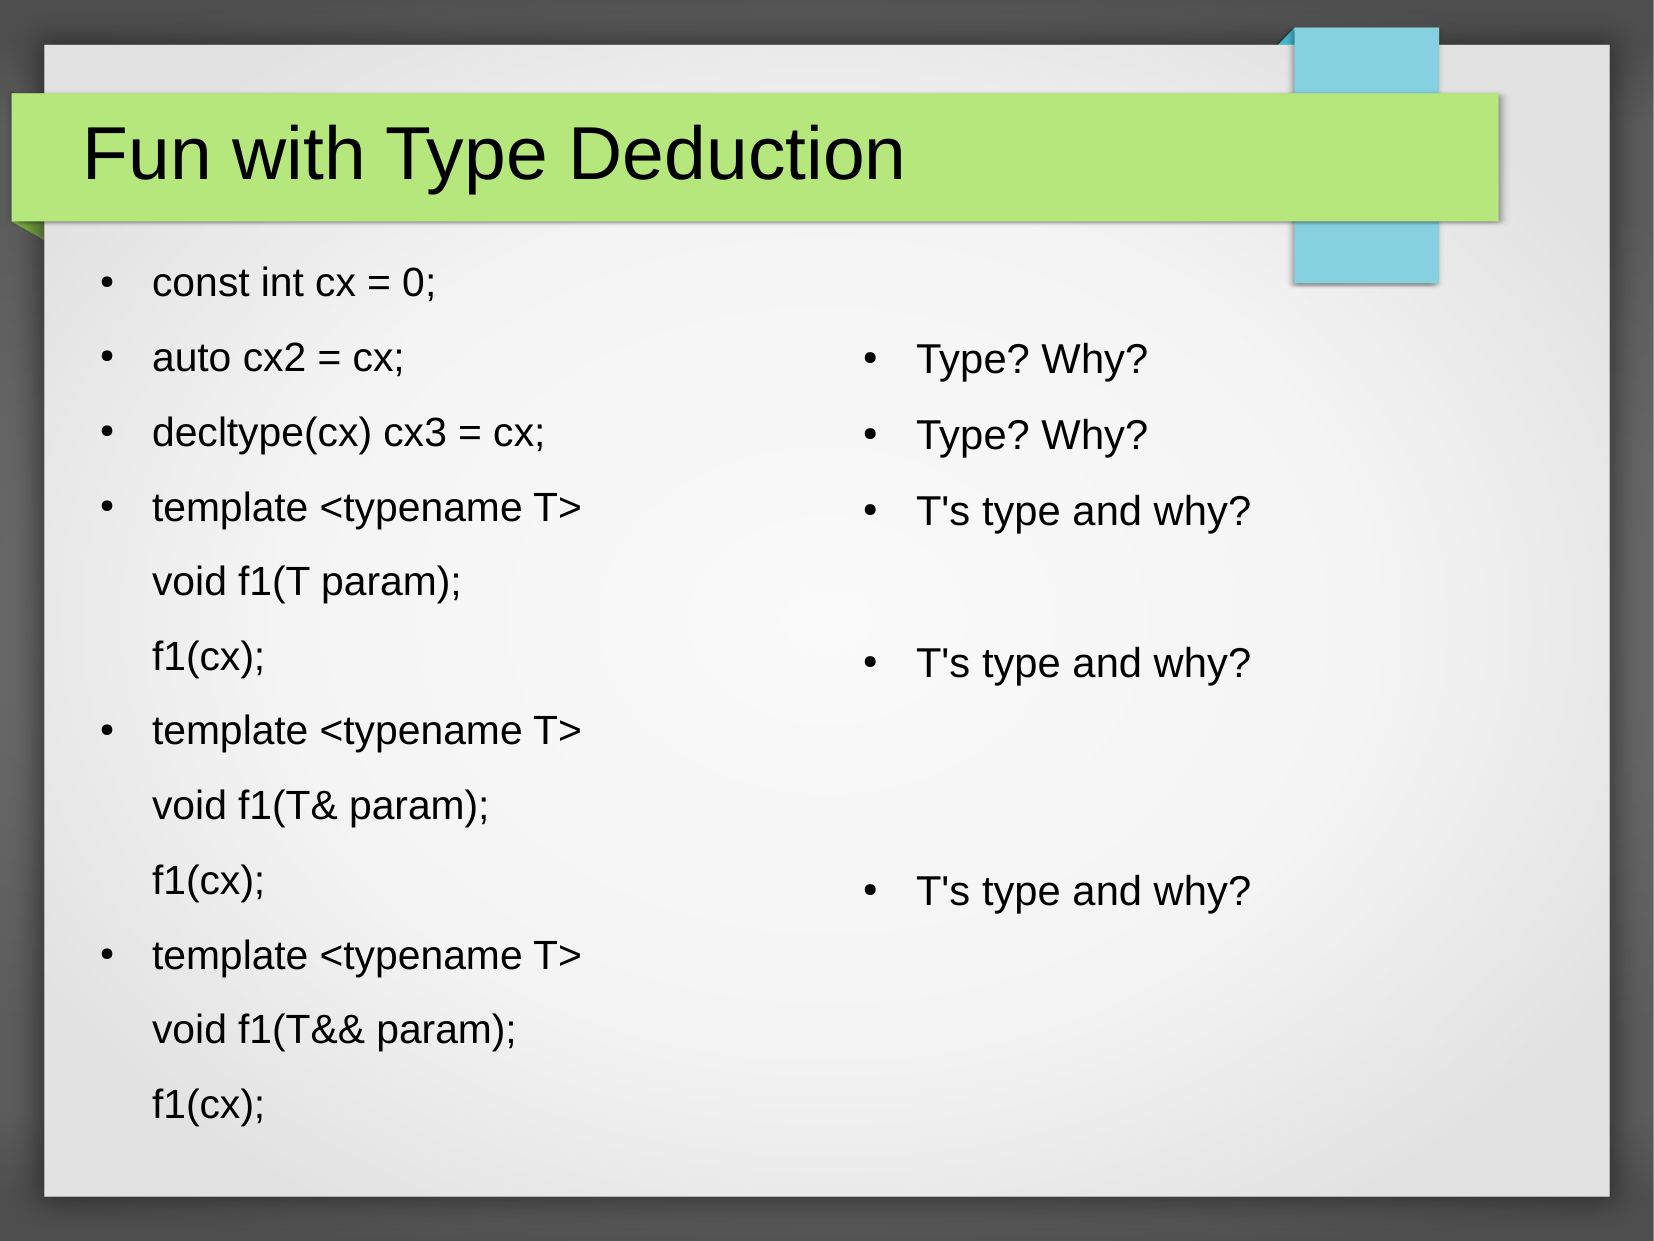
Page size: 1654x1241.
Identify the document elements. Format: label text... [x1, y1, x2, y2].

title Fun with Type Deduction [82, 94, 1264, 213]
list Type? Why? Type? Why? T's type and why? T's type and why? T's type and why? [845, 259, 1572, 1130]
list const int cx = 0; auto cx2 = cx; decltype(cx) cx3 = cx; template <typename T> void f1(T param); f1(cx); template <typename T> void f1(T& param); f1(cx); template <typename T> void f1(T&& param); f1(cx); [82, 259, 809, 1130]
picture [0, 0, 1654, 1241]
